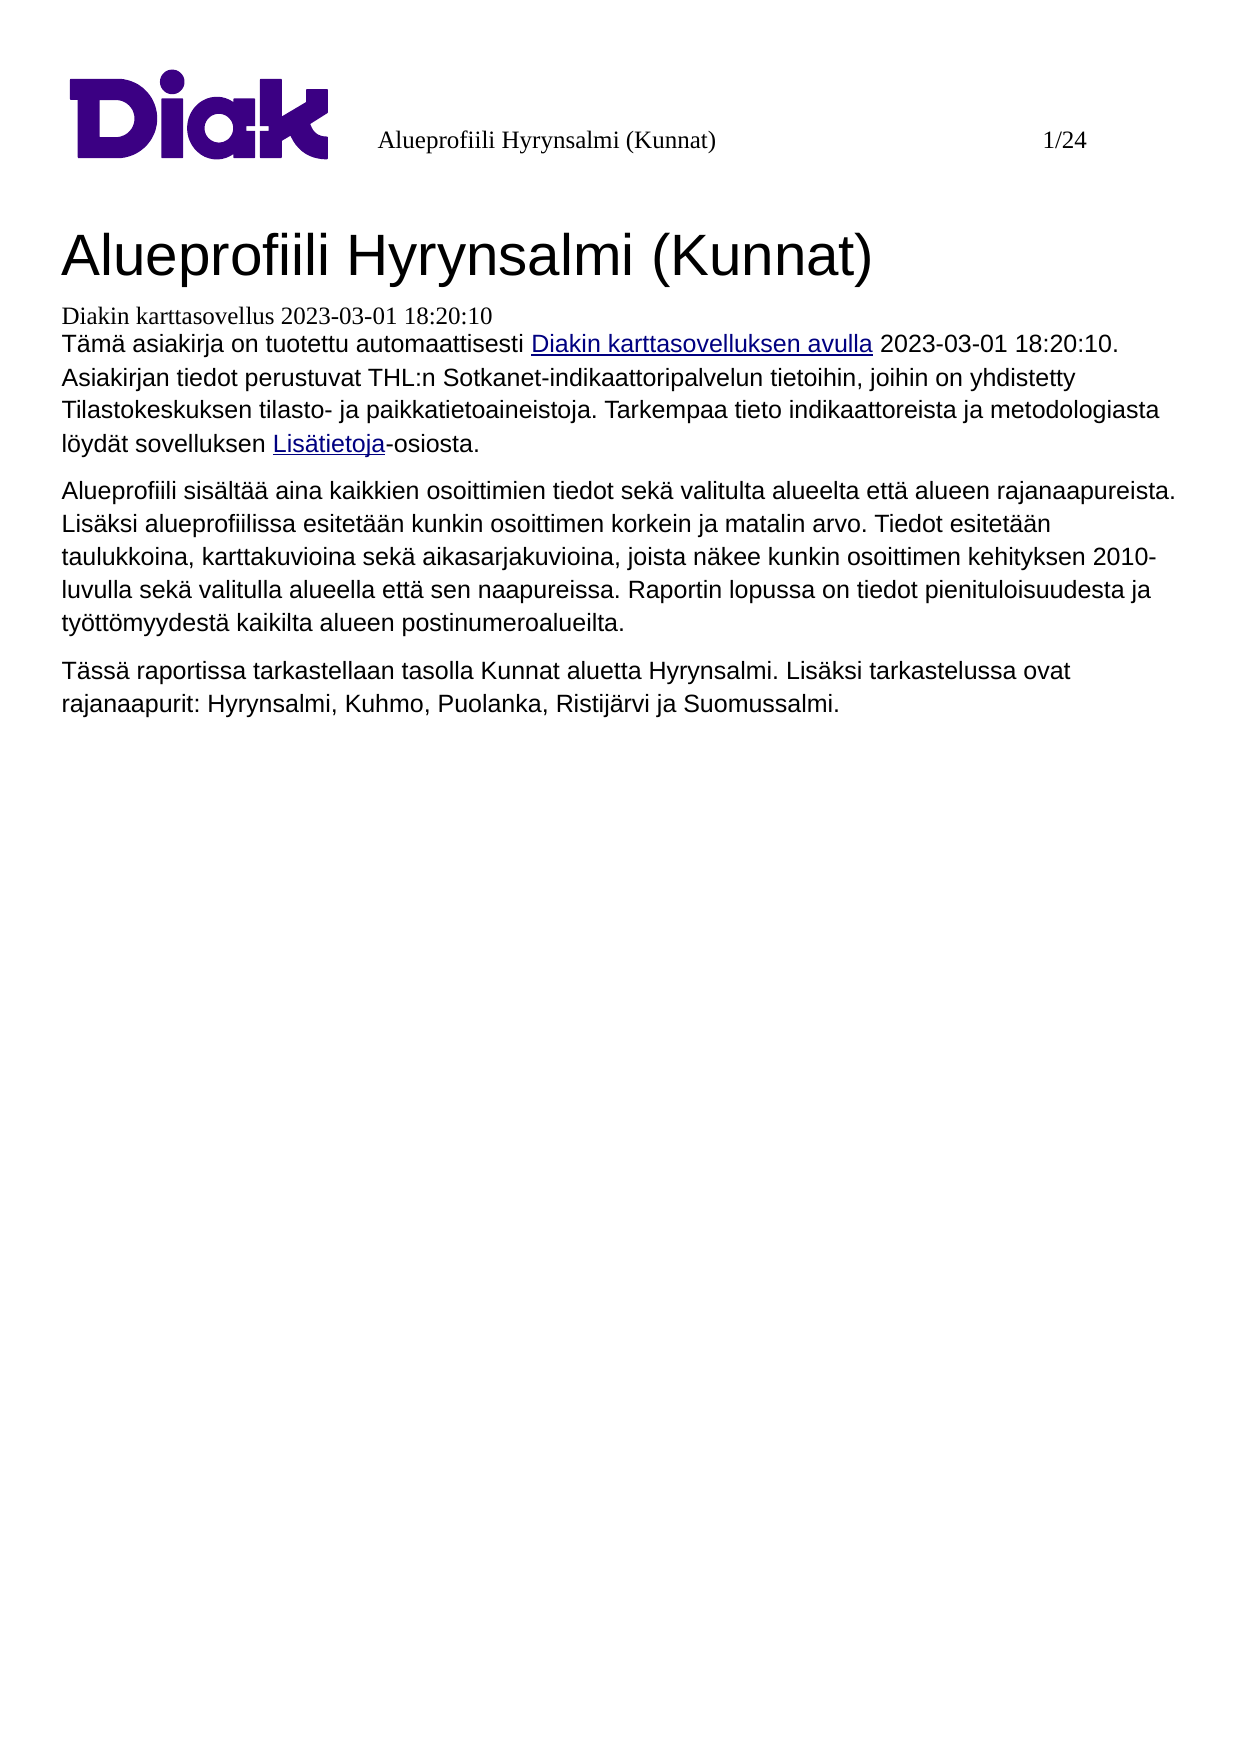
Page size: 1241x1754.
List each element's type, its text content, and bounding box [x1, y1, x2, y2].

text Tämä asiakirja on tuotettu automaattisesti Diakin karttasovelluksen avulla 2023-03-01 18:20:10. Asiakirjan tiedot perustuvat THL:n Sotkanet-indikaattoripalvelun tietoihin, joihin on yhdistetty Tilastokeskuksen tilasto- ja paikkatietoaineistoja. Tarkempaa tieto indikaattoreista ja metodologiasta löydät sovelluksen Lisätietoja-osiosta. [61, 329, 1179, 457]
title Alueprofiili Hyrynsalmi (Kunnat) [61, 221, 1179, 288]
text Tässä raportissa tarkastellaan tasolla Kunnat aluetta Hyrynsalmi. Lisäksi tarkastelussa ovat rajanaapurit: Hyrynsalmi, Kuhmo, Puolanka, Ristijärvi ja Suomussalmi. [61, 656, 1179, 718]
text Diakin karttasovellus 2023-03-01 18:20:10 [61, 301, 1179, 329]
text Alueprofiili sisältää aina kaikkien osoittimien tiedot sekä valitulta alueelta että alueen rajanaapureista. Lisäksi alueprofiilissa esitetään kunkin osoittimen korkein ja matalin arvo. Tiedot esitetään taulukkoina, karttakuvioina sekä aikasarjakuvioina, joista näkee kunkin osoittimen kehityksen 2010-luvulla sekä valitulla alueella että sen naapureissa. Raportin lopussa on tiedot pienituloisuudesta ja työttömyydestä kaikilta alueen postinumeroalueilta. [61, 476, 1179, 637]
